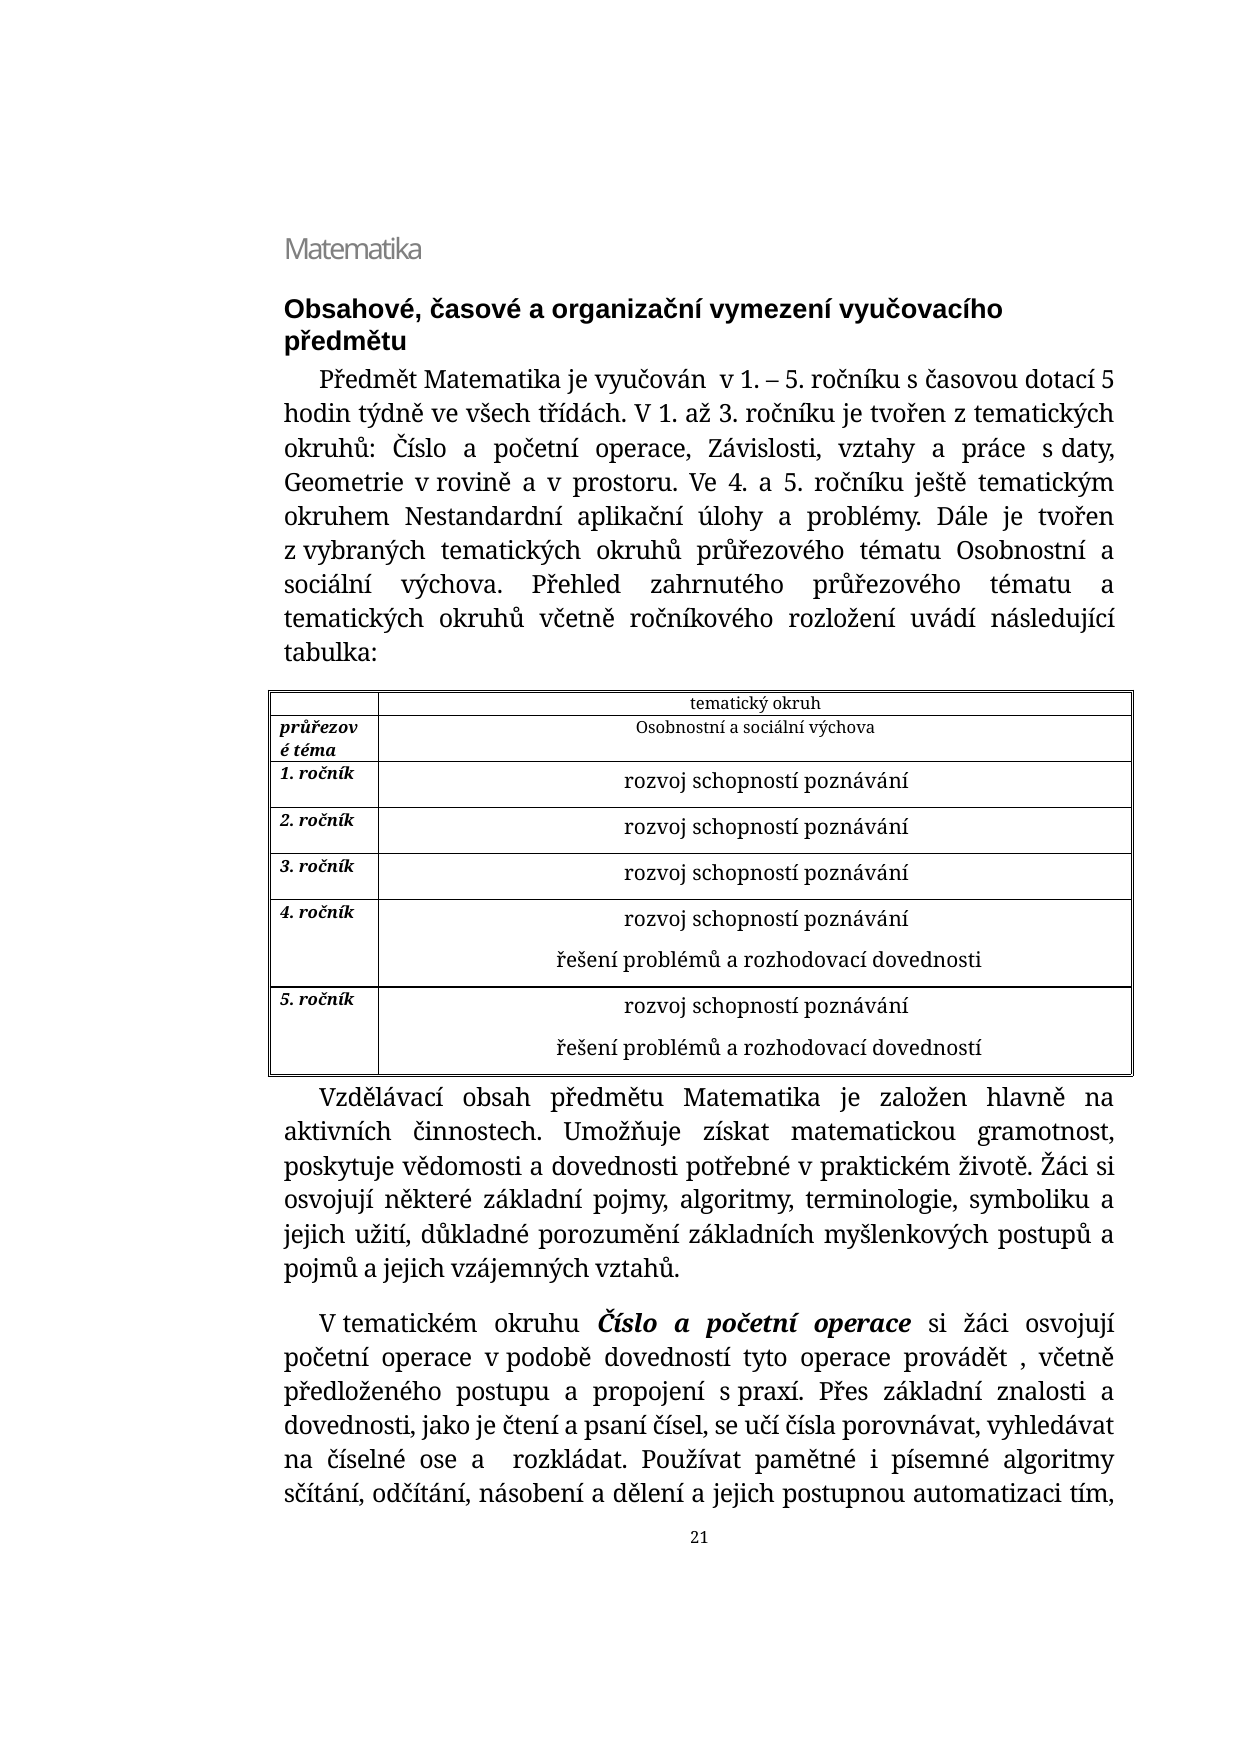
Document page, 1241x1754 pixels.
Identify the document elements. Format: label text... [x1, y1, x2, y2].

table_cell 2. ročník [271, 808, 378, 853]
table_cell rozvoj schopností poznávání [379, 808, 1131, 853]
text V tematickém okruhu Číslo a početní operace si žáci osvojují početní operace v podobě dovedností tyto operace provádět , včetně předloženého postupu a propojení s praxí. Přes základní znalosti a dovednosti, jako je čtení a psaní čísel, se učí čísla porovnávat, vyhledávat na číselné ose a rozkládat. Používat pamětné i písemné algoritmy sčítání, odčítání, násobení a dělení a jejich postupnou automatizaci tím, [283, 1305, 1115, 1509]
table_cell rozvoj schopností poznávání řešení problémů a rozhodovací dovedností [379, 988, 1131, 1073]
table_cell Osobnostní a sociální výchova [379, 716, 1131, 761]
table_cell 3. ročník [271, 854, 378, 899]
subtitle Matematika [283, 229, 1115, 268]
table_cell průřezové téma [271, 716, 378, 761]
text Vzdělávací obsah předmětu Matematika je založen hlavně na aktivních činnostech. Umožňuje získat matematickou gramotnost, poskytuje vědomosti a dovednosti potřebné v praktickém životě. Žáci si osvojují některé základní pojmy, algoritmy, terminologie, symboliku a jejich užití, důkladné porozumění základních myšlenkových postupů a pojmů a jejich vzájemných vztahů. [283, 1080, 1115, 1284]
text Předmět Matematika je vyučován v 1. – 5. ročníku s časovou dotací 5 hodin týdně ve všech třídách. V 1. až 3. ročníku je tvořen z tematických okruhů: Číslo a početní operace, Závislosti, vztahy a práce s daty, Geometrie v rovině a v prostoru. Ve 4. a 5. ročníku ještě tematickým okruhem Nestandardní aplikační úlohy a problémy. Dále je tvořen z vybraných tematických okruhů průřezového tématu Osobnostní a sociální výchova. Přehled zahrnutého průřezového tématu a tematických okruhů včetně ročníkového rozložení uvádí následující tabulka: [283, 362, 1115, 669]
text Obsahové, časové a organizační vymezení vyučovacího předmětu [283, 293, 1115, 356]
table_cell rozvoj schopností poznávání [379, 762, 1131, 807]
table_cell 5. ročník [271, 988, 378, 1073]
table_header tematický okruh [379, 693, 1131, 714]
table_cell rozvoj schopností poznávání [379, 854, 1131, 899]
table_cell 1. ročník [271, 762, 378, 807]
table_cell rozvoj schopností poznávání řešení problémů a rozhodovací dovednosti [379, 900, 1131, 986]
table_cell 4. ročník [271, 900, 378, 986]
table_header [271, 693, 378, 714]
